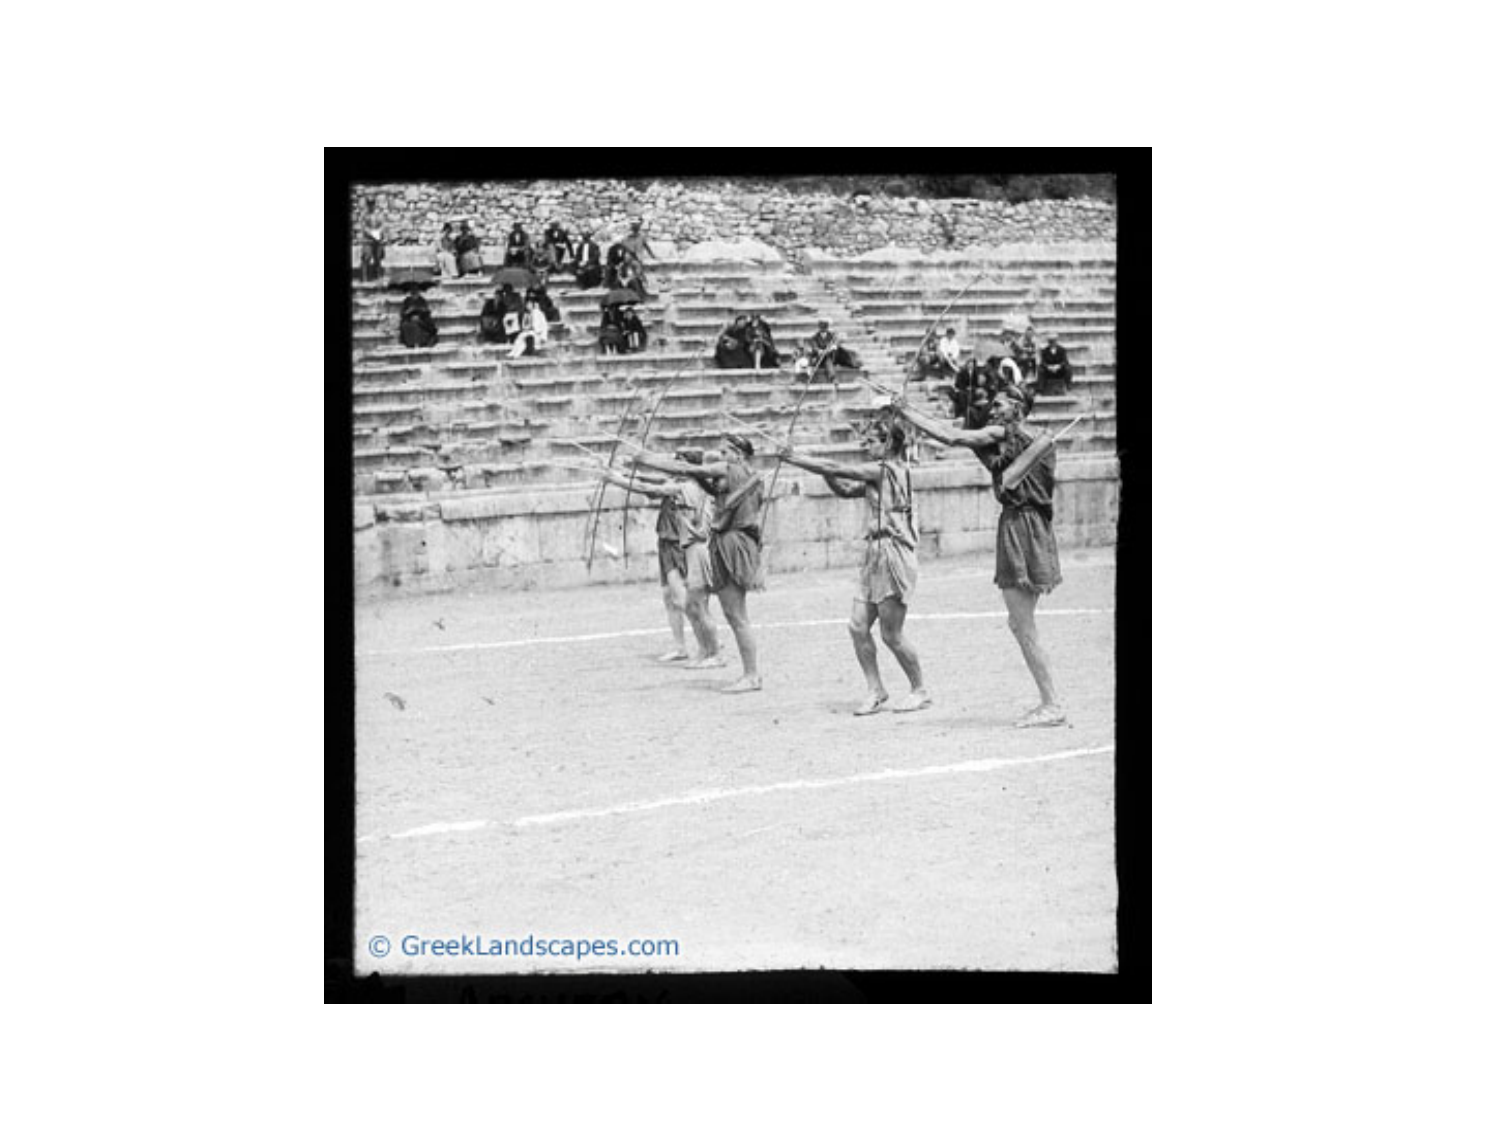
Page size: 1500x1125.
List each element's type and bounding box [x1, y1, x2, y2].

picture [324, 147, 1152, 1004]
